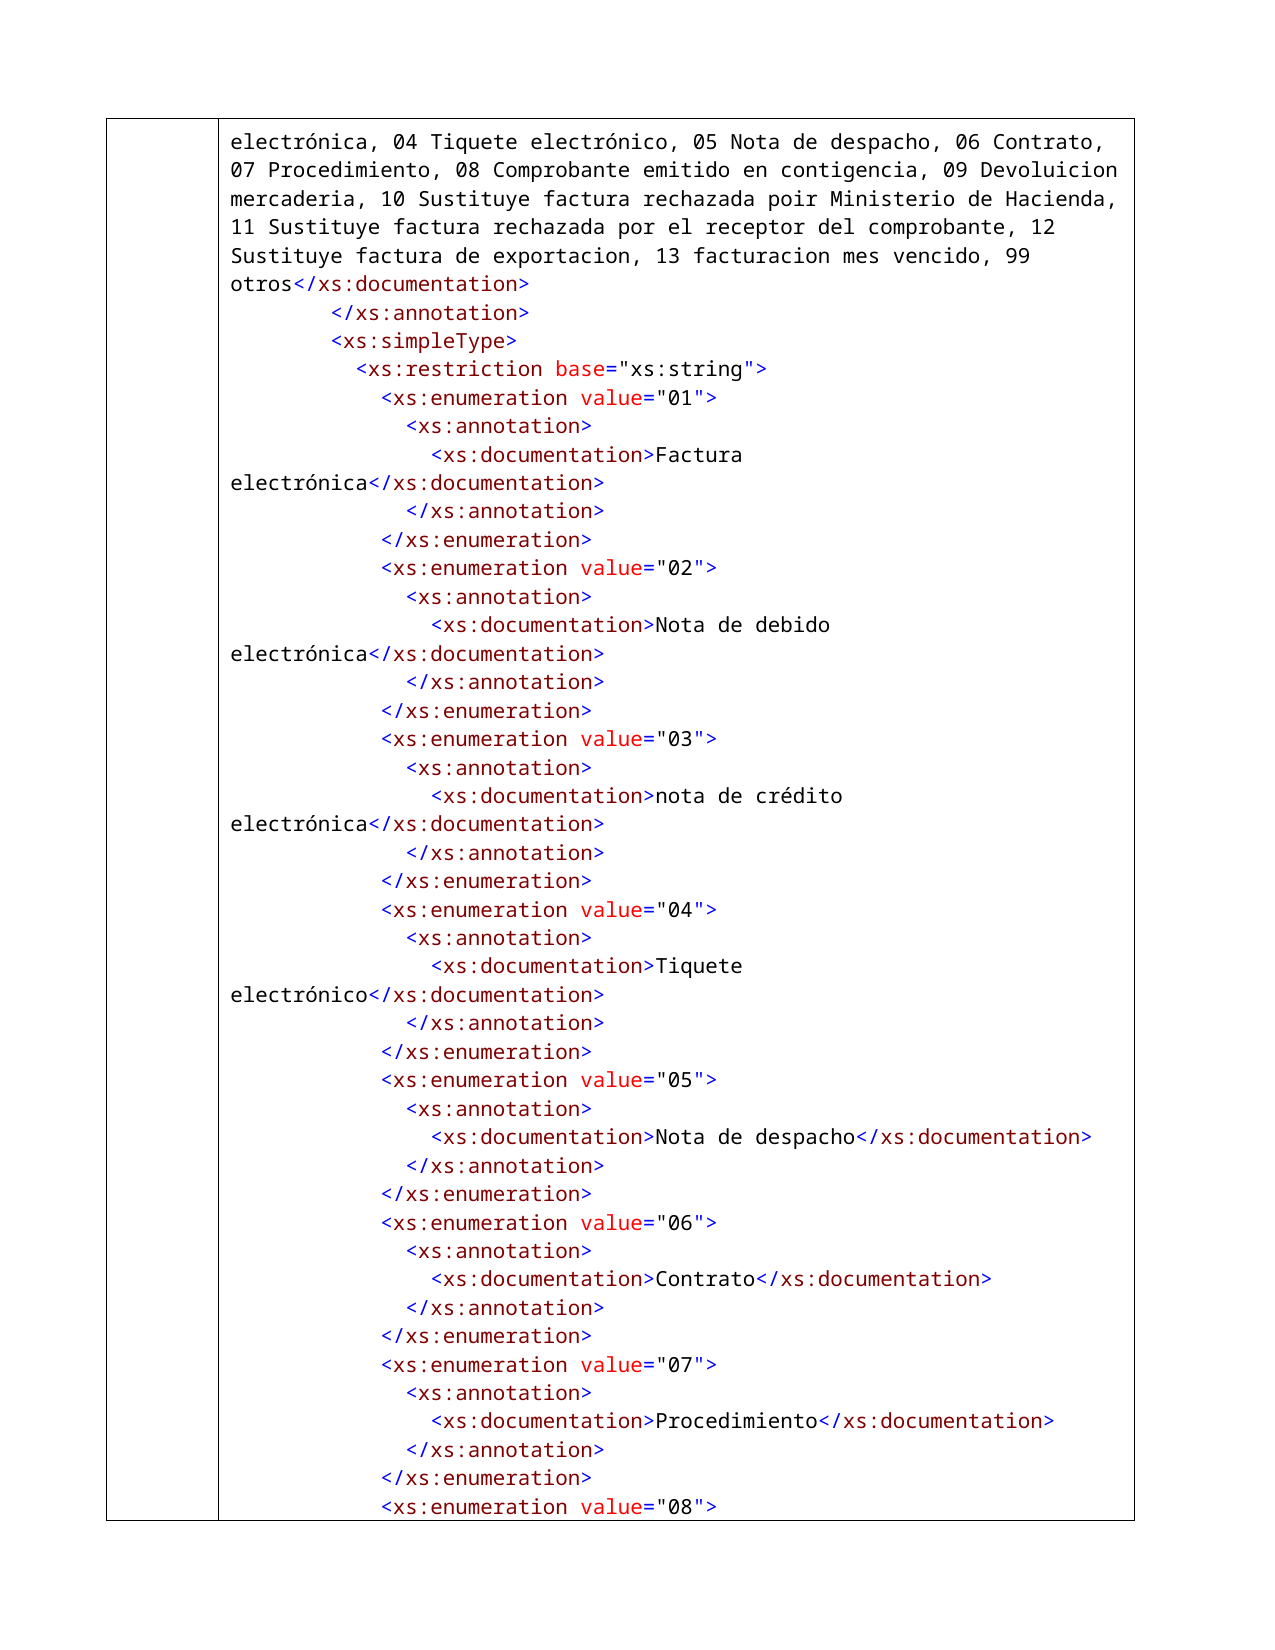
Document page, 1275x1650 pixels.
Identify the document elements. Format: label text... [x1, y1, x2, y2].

table_cell [107, 119, 218, 1520]
table_cell electrónica, 04 Tiquete electrónico, 05 Nota de despacho, 06 Contrato, 07 Procedimiento, 08 Comprobante emitido en contigencia, 09 Devoluicion mercaderia, 10 Sustituye factura rechazada poir Ministerio de Hacienda, 11 Sustituye factura rechazada por el receptor del comprobante, 12 Sustituye factura de exportacion, 13 facturacion mes vencido, 99 otros</xs:documentation> </xs:annotation> <xs:simpleType> <xs:restriction base="xs:string"> <xs:enumeration value="01"> <xs:annotation> <xs:documentation>Factura electrónica</xs:documentation> </xs:annotation> </xs:enumeration> <xs:enumeration value="02"> <xs:annotation> <xs:documentation>Nota de debido electrónica</xs:documentation> </xs:annotation> </xs:enumeration> <xs:enumeration value="03"> <xs:annotation> <xs:documentation>nota de crédito electrónica</xs:documentation> </xs:annotation> </xs:enumeration> <xs:enumeration value="04"> <xs:annotation> <xs:documentation>Tiquete electrónico</xs:documentation> </xs:annotation> </xs:enumeration> <xs:enumeration value="05"> <xs:annotation> <xs:documentation>Nota de despacho</xs:documentation> </xs:annotation> </xs:enumeration> <xs:enumeration value="06"> <xs:annotation> <xs:documentation>Contrato</xs:documentation> </xs:annotation> </xs:enumeration> <xs:enumeration value="07"> <xs:annotation> <xs:documentation>Procedimiento</xs:documentation> </xs:annotation> </xs:enumeration> <xs:enumeration value="08"> [219, 119, 1134, 1520]
